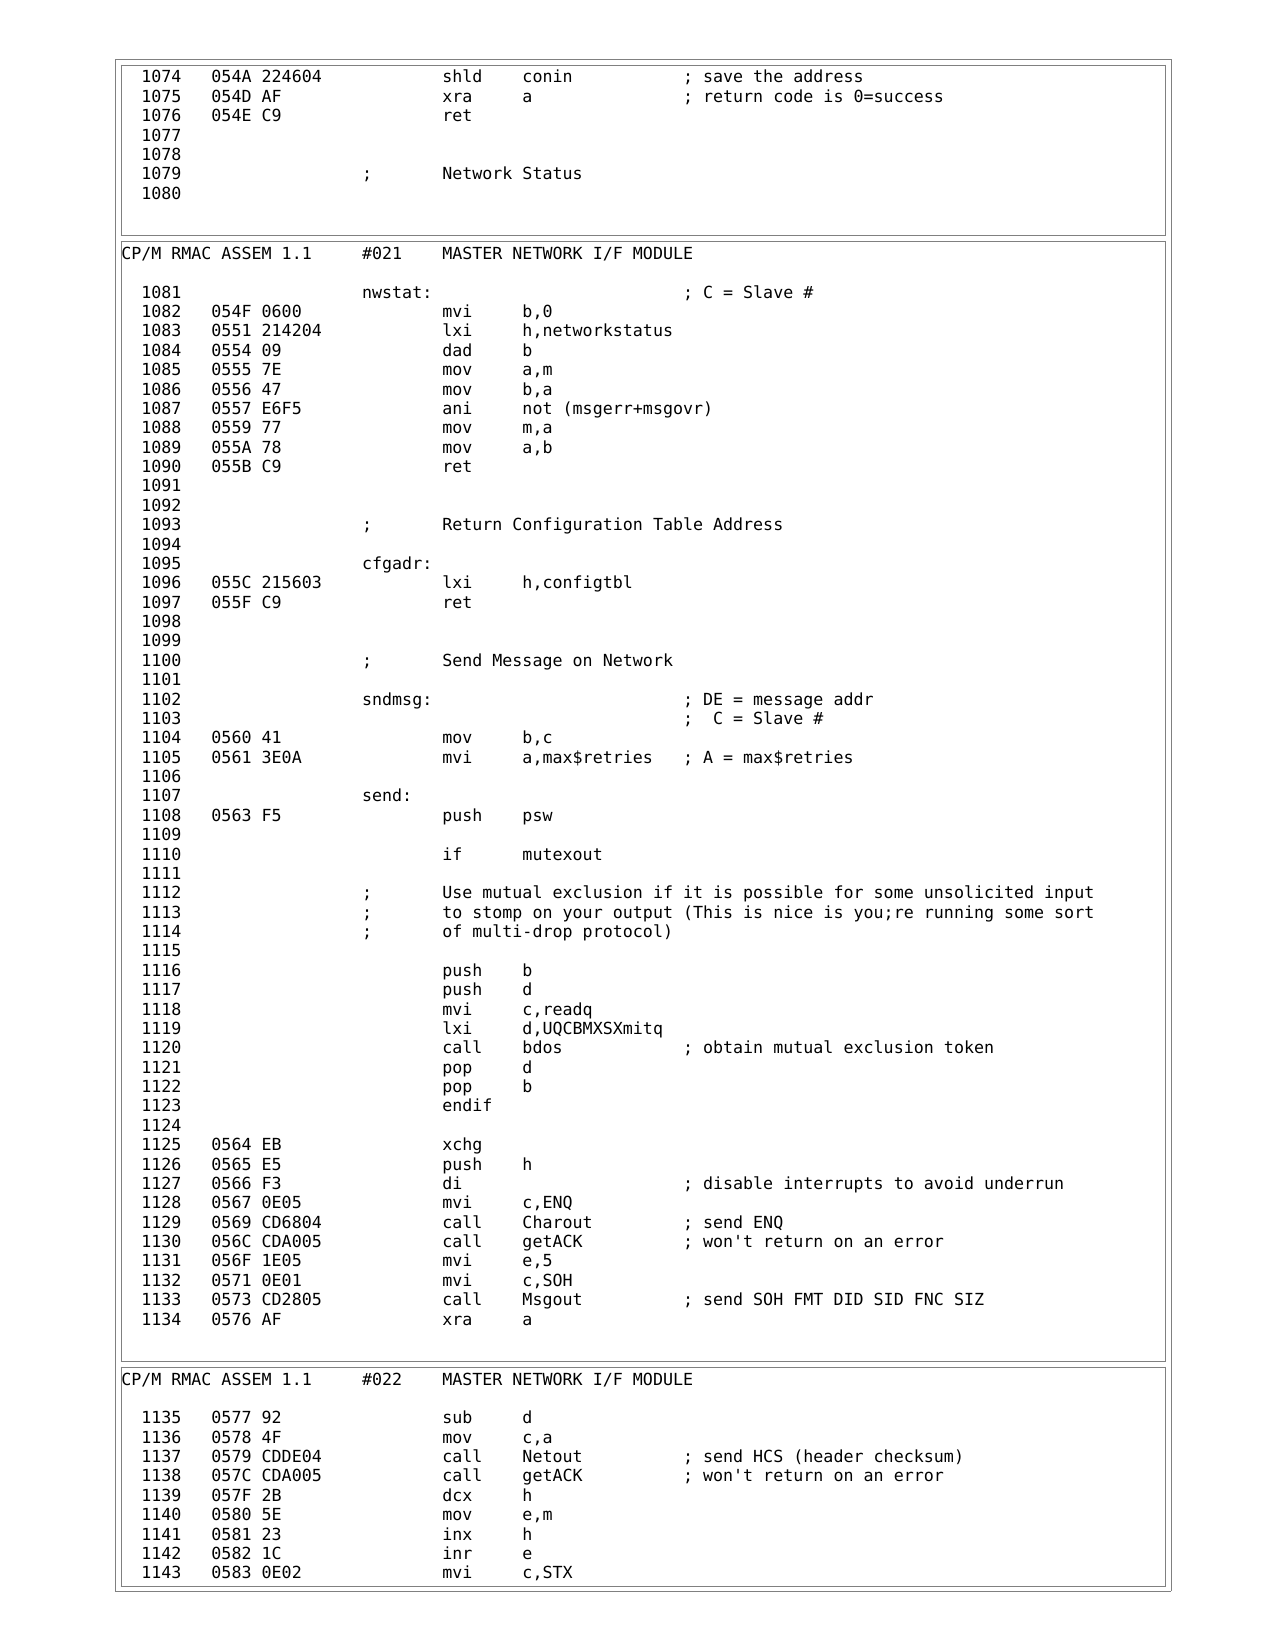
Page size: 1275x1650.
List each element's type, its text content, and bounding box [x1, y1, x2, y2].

table_cell 1074 054A 224604 shld conin ; save the address 1075 054D AF xra a ; return code is 0=success 1076 054E C9 ret 1077 1078 1079 ; Network Status 1080 [118, 60, 1168, 235]
table_cell CP/M RMAC ASSEM 1.1 #021 MASTER NETWORK I/F MODULE 1081 nwstat: ; C = Slave # 1082 054F 0600 mvi b,0 1083 0551 214204 lxi h,networkstatus 1084 0554 09 dad b 1085 0555 7E mov a,m 1086 0556 47 mov b,a 1087 0557 E6F5 ani not (msgerr+msgovr) 1088 0559 77 mov m,a 1089 055A 78 mov a,b 1090 055B C9 ret 1091 1092 1093 ; Return Configuration Table Address 1094 1095 cfgadr: 1096 055C 215603 lxi h,configtbl 1097 055F C9 ret 1098 1099 1100 ; Send Message on Network 1101 1102 sndmsg: ; DE = message addr 1103 ; C = Slave # 1104 0560 41 mov b,c 1105 0561 3E0A mvi a,max$retries ; A = max$retries 1106 1107 send: 1108 0563 F5 push psw 1109 1110 if mutexout 1111 1112 ; Use mutual exclusion if it is possible for some unsolicited input 1113 ; to stomp on your output (This is nice is you;re running some sort 1114 ; of multi-drop protocol) 1115 1116 push b 1117 push d 1118 mvi c,readq 1119 lxi d,UQCBMXSXmitq 1120 call bdos ; obtain mutual exclusion token 1121 pop d 1122 pop b 1123 endif 1124 1125 0564 EB xchg 1126 0565 E5 push h 1127 0566 F3 di ; disable interrupts to avoid underrun 1128 0567 0E05 mvi c,ENQ 1129 0569 CD6804 call Charout ; send ENQ 1130 056C CDA005 call getACK ; won't return on an error 1131 056F 1E05 mvi e,5 1132 0571 0E01 mvi c,SOH 1133 0573 CD2805 call Msgout ; send SOH FMT DID SID FNC SIZ 1134 0576 AF xra a [118, 235, 1168, 1361]
table_cell CP/M RMAC ASSEM 1.1 #022 MASTER NETWORK I/F MODULE 1135 0577 92 sub d 1136 0578 4F mov c,a 1137 0579 CDDE04 call Netout ; send HCS (header checksum) 1138 057C CDA005 call getACK ; won't return on an error 1139 057F 2B dcx h 1140 0580 5E mov e,m 1141 0581 23 inx h 1142 0582 1C inr e 1143 0583 0E02 mvi c,STX [118, 1361, 1168, 1586]
